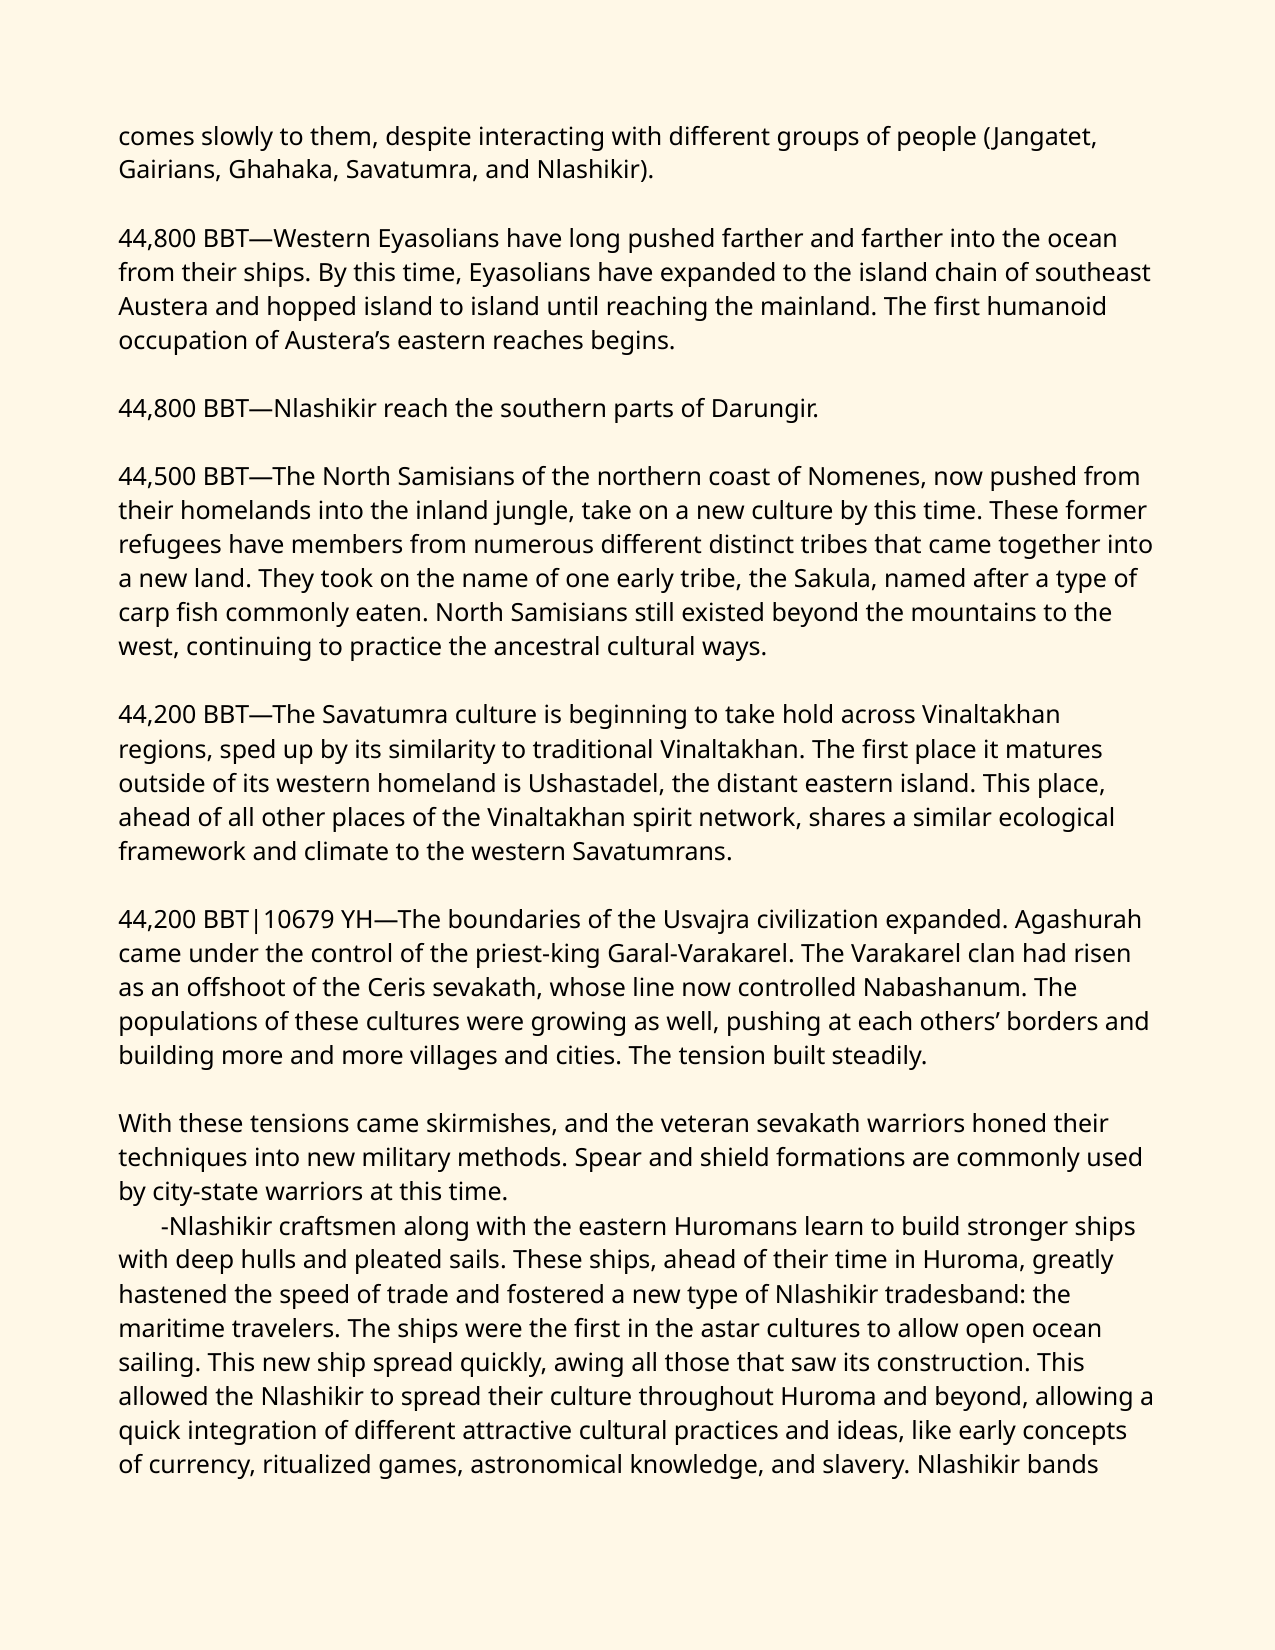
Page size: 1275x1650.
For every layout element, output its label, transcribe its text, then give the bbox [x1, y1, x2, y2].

text 44,200 BBT|10679 YH—The boundaries of the Usvajra civilization expanded. Agashurah came under the control of the priest-king Garal-Varakarel. The Varakarel clan had risen as an offshoot of the Ceris sevakath, whose line now controlled Nabashanum. The populations of these cultures were growing as well, pushing at each others’ borders and building more and more villages and cities. The tension built steadily. [118, 902, 1157, 1072]
text 44,800 BBT—Nlashikir reach the southern parts of Darungir. [118, 391, 1157, 425]
text With these tensions came skirmishes, and the veteran sevakath warriors honed their techniques into new military methods. Spear and shield formations are commonly used by city-state warriors at this time. [118, 1106, 1157, 1208]
text comes slowly to them, despite interacting with different groups of people (Jangatet, Gairians, Ghahaka, Savatumra, and Nlashikir). [118, 118, 1157, 186]
text 44,500 BBT—The North Samisians of the northern coast of Nomenes, now pushed from their homelands into the inland jungle, take on a new culture by this time. These former refugees have members from numerous different distinct tribes that came together into a new land. They took on the name of one early tribe, the Sakula, named after a type of carp fish commonly eaten. North Samisians still existed beyond the mountains to the west, continuing to practice the ancestral cultural ways. [118, 459, 1157, 663]
text 44,200 BBT—The Savatumra culture is beginning to take hold across Vinaltakhan regions, sped up by its similarity to traditional Vinaltakhan. The first place it matures outside of its western homeland is Ushastadel, the distant eastern island. This place, ahead of all other places of the Vinaltakhan spirit network, shares a similar ecological framework and climate to the western Savatumrans. [118, 697, 1157, 867]
text 44,800 BBT—Western Eyasolians have long pushed farther and farther into the ocean from their ships. By this time, Eyasolians have expanded to the island chain of southeast Austera and hopped island to island until reaching the mainland. The first humanoid occupation of Austera’s eastern reaches begins. [118, 220, 1157, 357]
text -Nlashikir craftsmen along with the eastern Huromans learn to build stronger ships with deep hulls and pleated sails. These ships, ahead of their time in Huroma, greatly hastened the speed of trade and fostered a new type of Nlashikir tradesband: the maritime travelers. The ships were the first in the astar cultures to allow open ocean sailing. This new ship spread quickly, awing all those that saw its construction. This allowed the Nlashikir to spread their culture throughout Huroma and beyond, allowing a quick integration of different attractive cultural practices and ideas, like early concepts of currency, ritualized games, astronomical knowledge, and slavery. Nlashikir bands [118, 1208, 1157, 1481]
